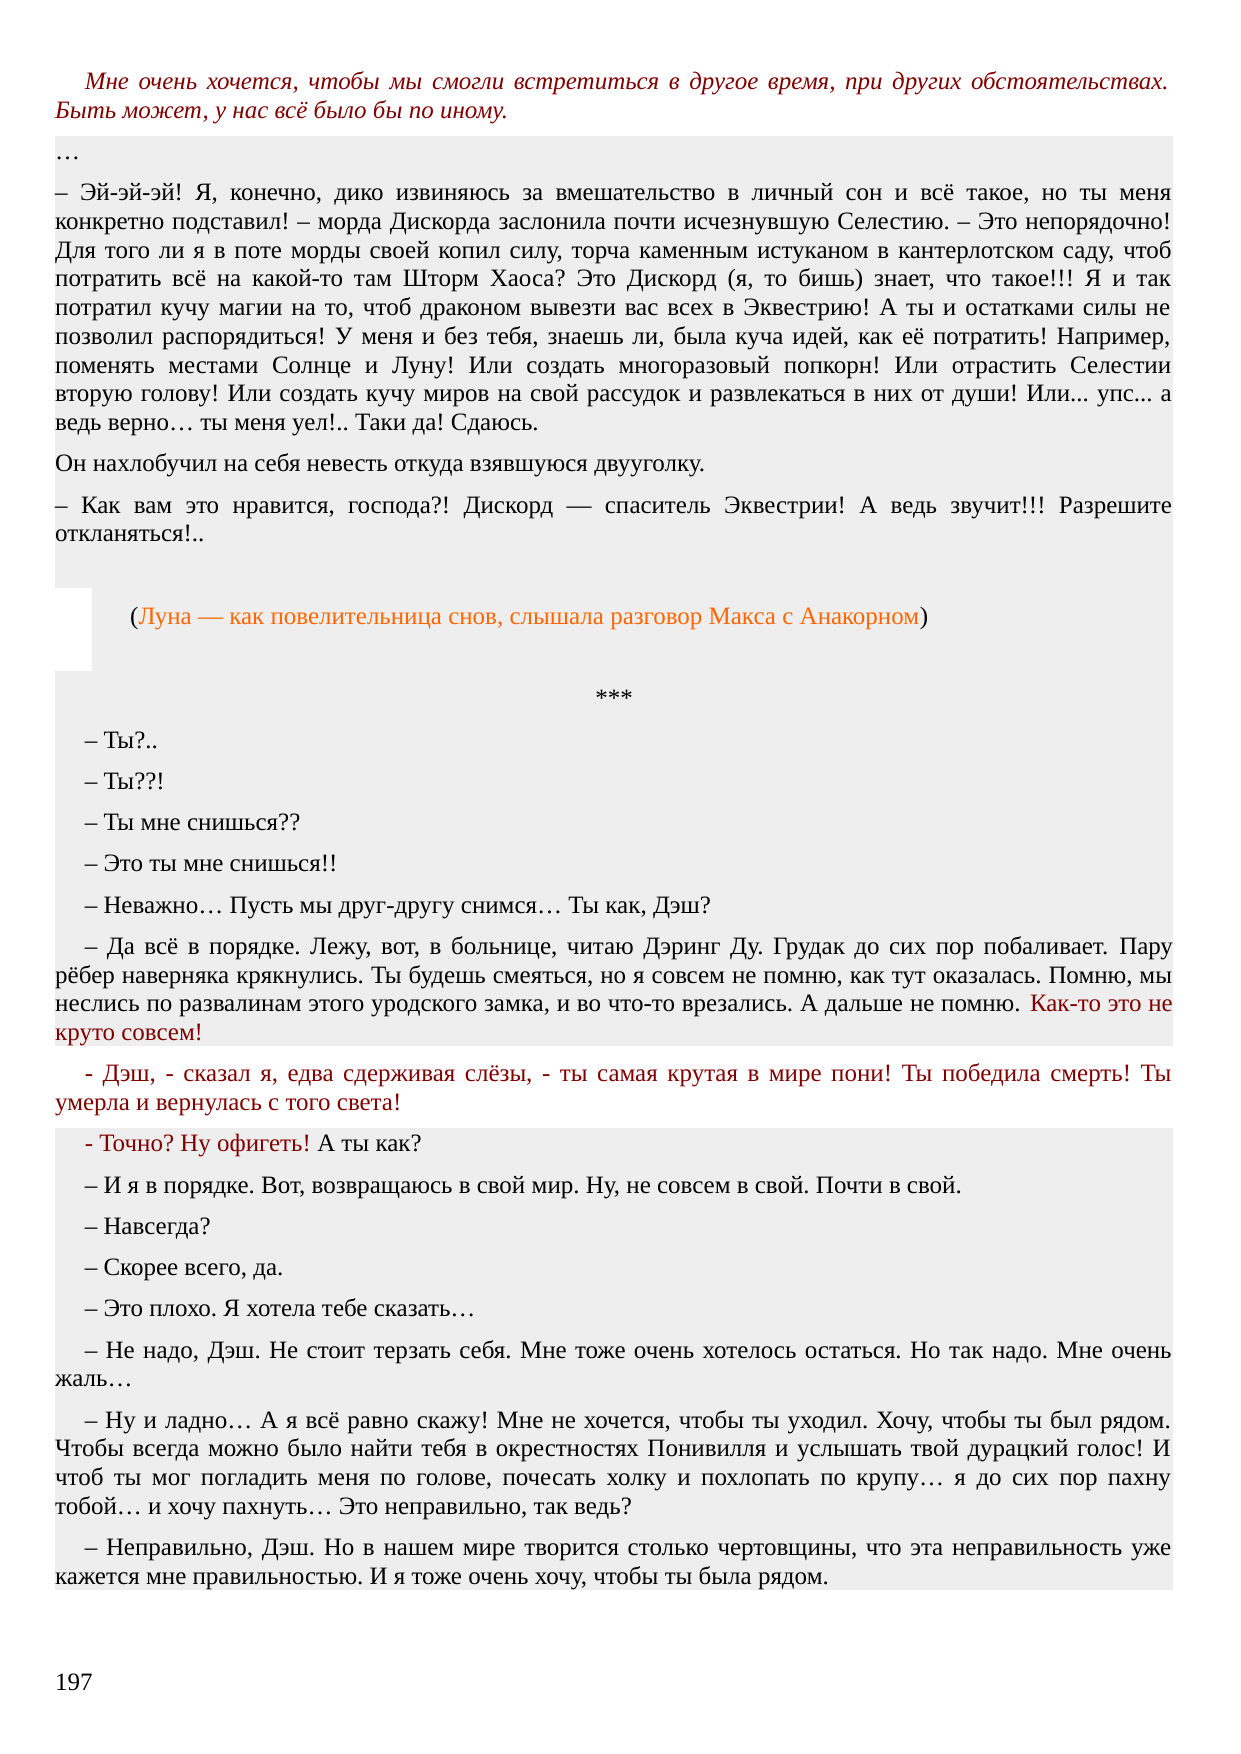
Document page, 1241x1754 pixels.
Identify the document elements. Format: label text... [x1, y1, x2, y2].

text - Точно? Ну офигеть! А ты как? [55, 1128, 1173, 1157]
text – Не надо, Дэш. Не стоит терзать себя. Мне тоже очень хотелось остаться. Но так надо. Мне очень жаль… [55, 1335, 1173, 1392]
text – Скорее всего, да. [55, 1252, 1173, 1281]
text *** [55, 683, 1173, 712]
text – Это плохо. Я хотела тебе сказать… [55, 1293, 1173, 1322]
text – Навсегда? [55, 1211, 1173, 1240]
text – Эй-эй-эй! Я, конечно, дико извиняюсь за вмешательство в личный сон и всё такое, но ты меня конкретно подставил! – морда Дискорда заслонила почти исчезнувшую Селестию. – Это непорядочно! Для того ли я в поте морды своей копил силу, торча каменным истуканом в кантерлотском саду, чтоб потратить всё на какой-то там Шторм Хаоса? Это Дискорд (я, то бишь) знает, что такое!!! Я и так потратил кучу магии на то, чтоб драконом вывезти вас всех в Эквестрию! А ты и остатками силы не позволил распорядиться! У меня и без тебя, знаешь ли, была куча идей, как её потратить! Например, поменять местами Солнце и Луну! Или создать многоразовый попкорн! Или отрастить Селестии вторую голову! Или создать кучу миров на свой рассудок и развлекаться в них от души! Или... упс... а ведь верно… ты меня уел!.. Таки да! Сдаюсь. [55, 177, 1173, 436]
text – Неважно… Пусть мы друг-другу снимся… Ты как, Дэш? [55, 890, 1173, 918]
text Мне очень хочется, чтобы мы смогли встретиться в другое время, при других обстоятельствах. Быть может, у нас всё было бы по иному. [55, 66, 1173, 123]
text … [55, 136, 1173, 165]
text – Ну и ладно… А я всё равно скажу! Мне не хочется, чтобы ты уходил. Хочу, чтобы ты был рядом. Чтобы всегда можно было найти тебя в окрестностях Понивилля и услышать твой дурацкий голос! И чтоб ты мог погладить меня по голове, почесать холку и похлопать по крупу… я до сих пор пахну тобой… и хочу пахнуть… Это неправильно, так ведь? [55, 1405, 1173, 1520]
text – Ты?.. [55, 725, 1173, 753]
text – Это ты мне снишься!! [55, 848, 1173, 877]
text – Ты??! [55, 766, 1173, 795]
text – Как вам это нравится, господа?! Дискорд — спаситель Эквестрии! А ведь звучит!!! Разрешите откланяться!.. [55, 490, 1173, 547]
text – Неправильно, Дэш. Но в нашем мире творится столько чертовщины, что эта неправильность уже кажется мне правильностью. И я тоже очень хочу, чтобы ты была рядом. [55, 1532, 1173, 1590]
list (Луна — как повелительница снов, слышала разговор Макса с Анакорном) [92, 601, 1173, 630]
text Он нахлобучил на себя невесть откуда взявшуюся двууголку. [55, 448, 1173, 477]
text – Ты мне снишься?? [55, 807, 1173, 836]
text – Да всё в порядке. Лежу, вот, в больнице, читаю Дэринг Ду. Грудак до сих пор побаливает. Пару рёбер наверняка крякнулись. Ты будешь смеяться, но я совсем не помню, как тут оказалась. Помню, мы неслись по развалинам этого уродского замка, и во что-то врезались. А дальше не помню. Как-то это не круто совсем! [55, 931, 1173, 1046]
text – И я в порядке. Вот, возвращаюсь в свой мир. Ну, не совсем в свой. Почти в свой. [55, 1170, 1173, 1198]
text - Дэш, - сказал я, едва сдерживая слёзы, - ты самая крутая в мире пони! Ты победила смерть! Ты умерла и вернулась с того света! [55, 1058, 1173, 1116]
